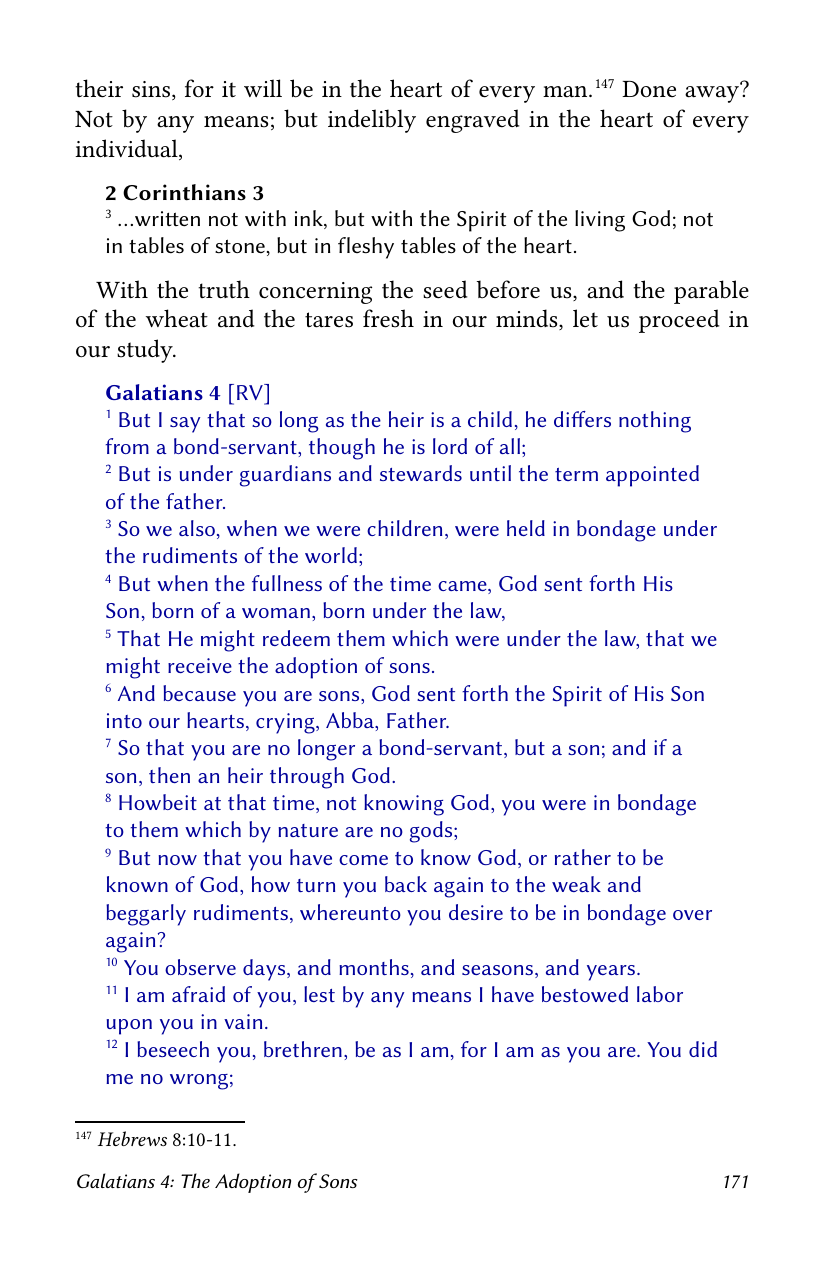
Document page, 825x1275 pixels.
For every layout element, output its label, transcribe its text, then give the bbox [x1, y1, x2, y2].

text 12 I beseech you, brethren, be as I am, for I am as you are. You did me no wrong; [105, 1037, 720, 1090]
text Hebrews 8:10-11. [75, 1128, 750, 1152]
text 11 I am afraid of you, lest by any means I have bestowed labor upon you in vain. [105, 982, 720, 1035]
text 8 Howbeit at that time, not knowing God, you were in bondage to them which by nature are no gods; [105, 790, 720, 843]
text Galatians 4 [RV] [105, 380, 750, 406]
text 2 Corinthians 3 [105, 180, 750, 206]
text 4 But when the fullness of the time came, God sent forth His Son, born of a woman, born under the law, [105, 571, 720, 624]
text 3 ...written not with ink, but with the Spirit of the living God; not in tables of stone, but in fleshy tables of the heart. [105, 206, 720, 259]
text 6 And because you are sons, God sent forth the Spirit of His Son into our hearts, crying, Abba, Father. [105, 680, 720, 734]
text 3 So we also, when we were children, were held in bondage under the rudiments of the world; [105, 516, 720, 569]
text 9 But now that you have come to know God, or rather to be known of God, how turn you back again to the weak and beggarly rudiments, whereunto you desire to be in bondage over again? [105, 845, 720, 953]
text their sins, for it will be in the heart of every man. Done away? Not by any means; but indelibly engraved in the heart of every individual, [75, 75, 750, 163]
text 7 So that you are no longer a bond-servant, but a son; and if a son, then an heir through God. [105, 735, 720, 789]
text 10 You observe days, and months, and seasons, and years. [105, 954, 720, 981]
text With the truth concerning the seed before us, and the parable of the wheat and the tares fresh in our minds, let us proceed in our study. [75, 276, 750, 364]
text 1 But I say that so long as the heir is a child, he differs nothing from a bond-servant, though he is lord of all; [105, 406, 720, 460]
text 5 That He might redeem them which were under the law, that we might receive the adoption of sons. [105, 626, 720, 679]
text 2 But is under guardians and stewards until the term appointed of the father. [105, 461, 720, 515]
